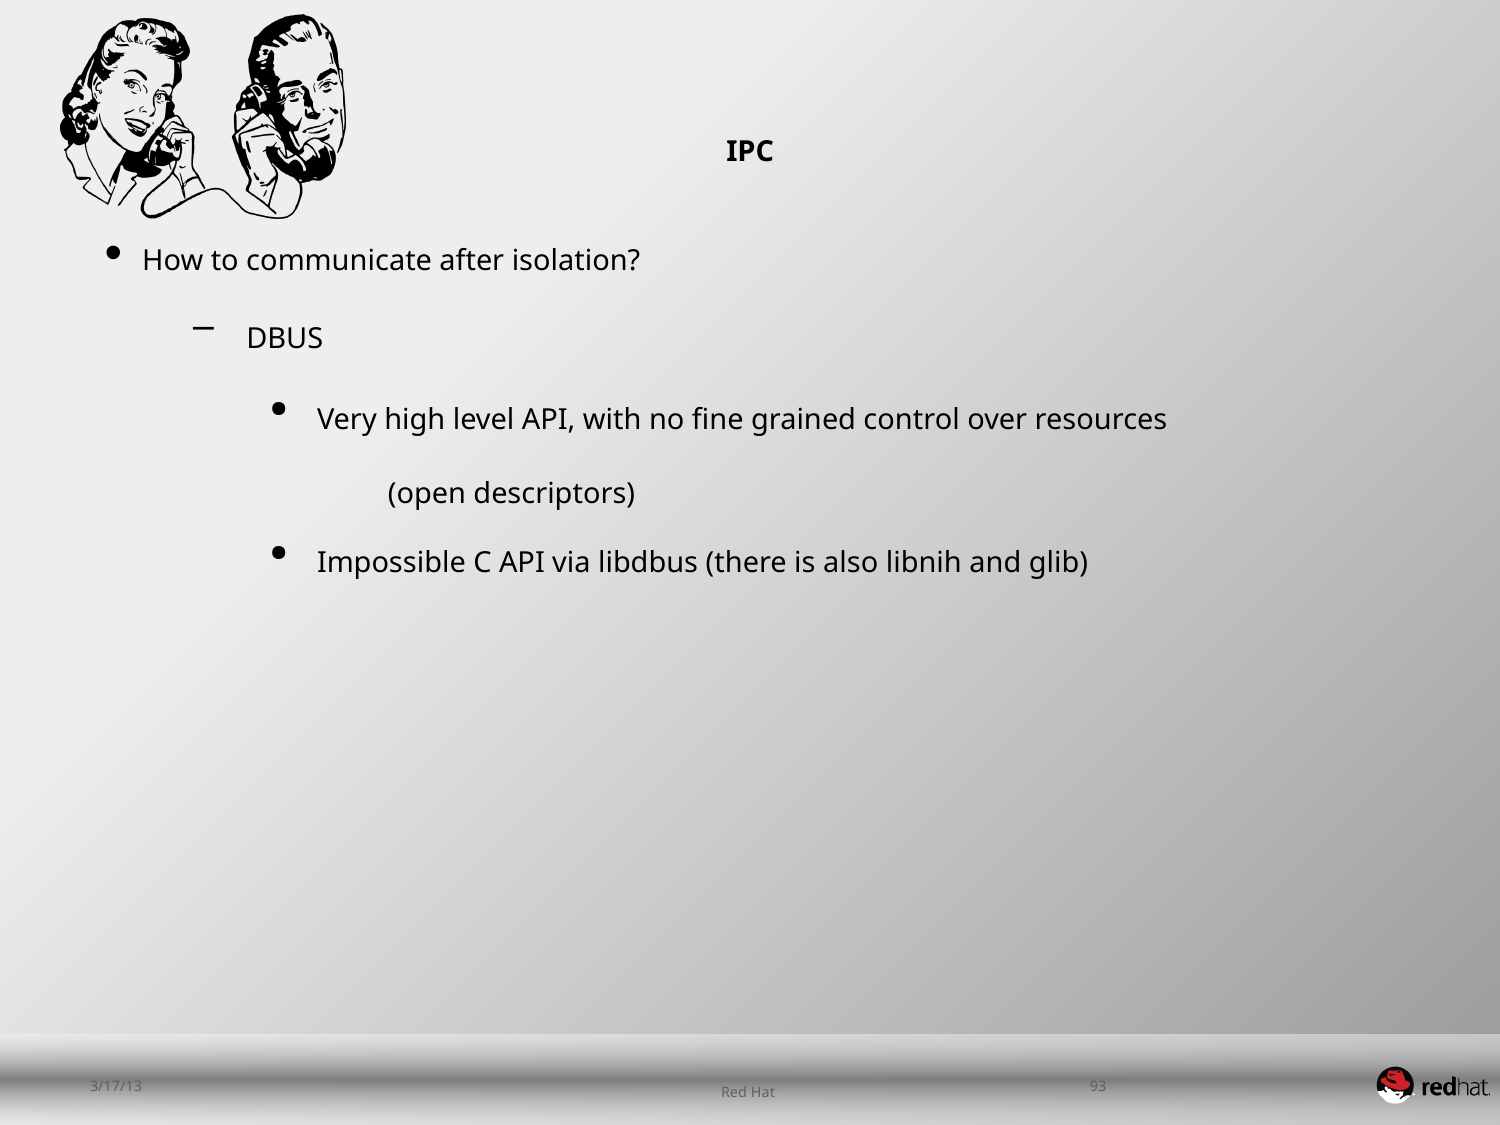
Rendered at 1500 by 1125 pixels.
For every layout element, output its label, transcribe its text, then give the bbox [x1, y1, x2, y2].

footer Red Hat [300, 1065, 1200, 1110]
slide_number 3/17/13 [75, 1051, 425, 1112]
picture [60, 14, 346, 219]
list How to communicate after isolation? DBUS Very high level API, with no fine grained control over resources (open descriptors) Impossible C API via libdbus (there is also libnih and glib) [74, 209, 1425, 1012]
slide_number [1074, 1051, 1337, 1112]
title IPC [346, 22, 1426, 188]
picture [1364, 1057, 1500, 1110]
